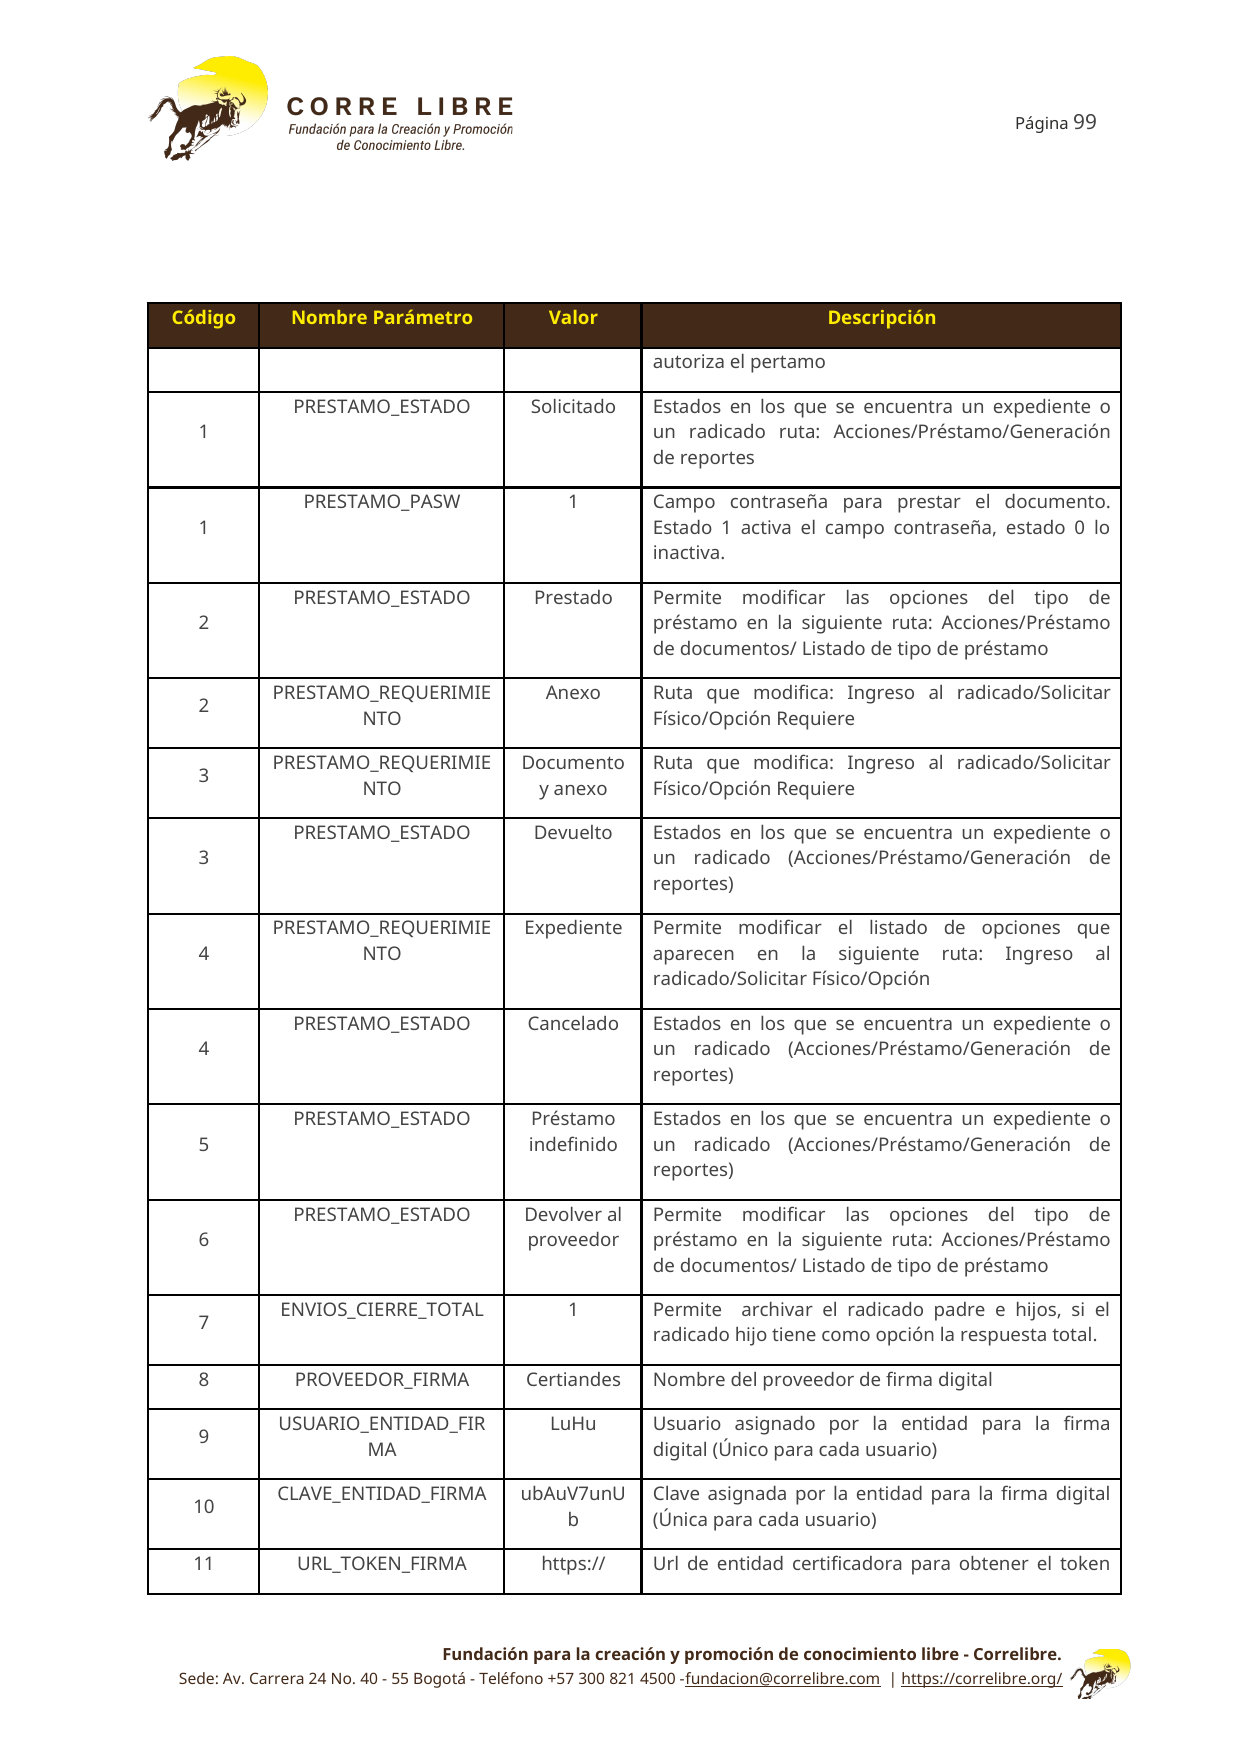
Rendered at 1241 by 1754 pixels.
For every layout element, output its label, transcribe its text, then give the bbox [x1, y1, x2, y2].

table_cell PRESTAMO_ESTADO [260, 584, 503, 677]
table_cell Estados en los que se encuentra un expediente o un radicado ruta: Acciones/Préstamo/Generación de reportes [643, 393, 1120, 486]
table_cell 1 [149, 393, 258, 486]
table_cell 2 [149, 584, 258, 677]
table_cell 9 [149, 1410, 258, 1478]
table_cell 11 [149, 1550, 258, 1592]
table_cell Devolver al proveedor [505, 1201, 640, 1294]
table_header Nombre Parámetro [260, 304, 503, 347]
table_cell PRESTAMO_ESTADO [260, 1105, 503, 1199]
table_cell 4 [149, 1010, 258, 1103]
table_cell LuHu [505, 1410, 640, 1478]
table_cell Certiandes [505, 1366, 640, 1408]
table_cell Prestado [505, 584, 640, 677]
table_cell Permite modificar las opciones del tipo de préstamo en la siguiente ruta: Acciones/Préstamo de documentos/ Listado de tipo de préstamo [643, 1201, 1120, 1294]
table_cell PRESTAMO_ESTADO [260, 393, 503, 486]
table_cell PRESTAMO_REQUERIMIENTO [260, 749, 503, 817]
table_cell Clave asignada por la entidad para la firma digital (Única para cada usuario) [643, 1480, 1120, 1548]
table_cell Estados en los que se encuentra un expediente o un radicado (Acciones/Préstamo/Generación de reportes) [643, 819, 1120, 912]
table_cell 3 [149, 819, 258, 912]
table_header Código [149, 304, 258, 347]
table_cell USUARIO_ENTIDAD_FIRMA [260, 1410, 503, 1478]
table_cell [505, 349, 640, 391]
table_cell [149, 349, 258, 391]
table_cell Permite modificar el listado de opciones que aparecen en la siguiente ruta: Ingreso al radicado/Solicitar Físico/Opción [643, 915, 1120, 1008]
table_cell 5 [149, 1105, 258, 1199]
table_cell PRESTAMO_ESTADO [260, 1010, 503, 1103]
table_cell PRESTAMO_REQUERIMIENTO [260, 915, 503, 1008]
table_cell Préstamo indefinido [505, 1105, 640, 1199]
table_cell Url de entidad certificadora para obtener el token [643, 1550, 1120, 1592]
table_header Valor [505, 304, 640, 347]
table_cell Cancelado [505, 1010, 640, 1103]
picture [147, 56, 513, 161]
table_cell [260, 349, 503, 391]
table_cell 10 [149, 1480, 258, 1548]
table_cell https:// [505, 1550, 640, 1592]
table_cell 8 [149, 1366, 258, 1408]
table_cell 1 [505, 489, 640, 582]
table_cell Anexo [505, 679, 640, 747]
table_cell PRESTAMO_PASW [260, 489, 503, 582]
table_cell PRESTAMO_REQUERIMIENTO [260, 679, 503, 747]
table_cell ENVIOS_CIERRE_TOTAL [260, 1296, 503, 1364]
table_cell Estados en los que se encuentra un expediente o un radicado (Acciones/Préstamo/Generación de reportes) [643, 1105, 1120, 1199]
table_cell ubAuV7unUb [505, 1480, 640, 1548]
table_cell Usuario asignado por la entidad para la firma digital (Único para cada usuario) [643, 1410, 1120, 1478]
table_cell Campo contraseña para prestar el documento. Estado 1 activa el campo contraseña, estado 0 lo inactiva. [643, 489, 1120, 582]
table_cell Solicitado [505, 393, 640, 486]
table_cell PRESTAMO_ESTADO [260, 819, 503, 912]
table_cell 4 [149, 915, 258, 1008]
table_cell Ruta que modifica: Ingreso al radicado/Solicitar Físico/Opción Requiere [643, 679, 1120, 747]
table_cell Permite modificar las opciones del tipo de préstamo en la siguiente ruta: Acciones/Préstamo de documentos/ Listado de tipo de préstamo [643, 584, 1120, 677]
table_cell Expediente [505, 915, 640, 1008]
table_cell 7 [149, 1296, 258, 1364]
table_cell 1 [505, 1296, 640, 1364]
table_header Descripción [643, 304, 1120, 347]
picture [1069, 1649, 1134, 1699]
table_cell autoriza el pertamo [643, 349, 1120, 391]
table_cell URL_TOKEN_FIRMA [260, 1550, 503, 1592]
table_cell 6 [149, 1201, 258, 1294]
table_cell PRESTAMO_ESTADO [260, 1201, 503, 1294]
table_cell 3 [149, 749, 258, 817]
table_cell PROVEEDOR_FIRMA [260, 1366, 503, 1408]
table_cell Nombre del proveedor de firma digital [643, 1366, 1120, 1408]
table_cell Estados en los que se encuentra un expediente o un radicado (Acciones/Préstamo/Generación de reportes) [643, 1010, 1120, 1103]
table_cell Permite archivar el radicado padre e hijos, si el radicado hijo tiene como opción la respuesta total. [643, 1296, 1120, 1364]
table_cell Ruta que modifica: Ingreso al radicado/Solicitar Físico/Opción Requiere [643, 749, 1120, 817]
table_cell Devuelto [505, 819, 640, 912]
table_cell CLAVE_ENTIDAD_FIRMA [260, 1480, 503, 1548]
table_cell 2 [149, 679, 258, 747]
table_cell 1 [149, 489, 258, 582]
table_cell Documento y anexo [505, 749, 640, 817]
